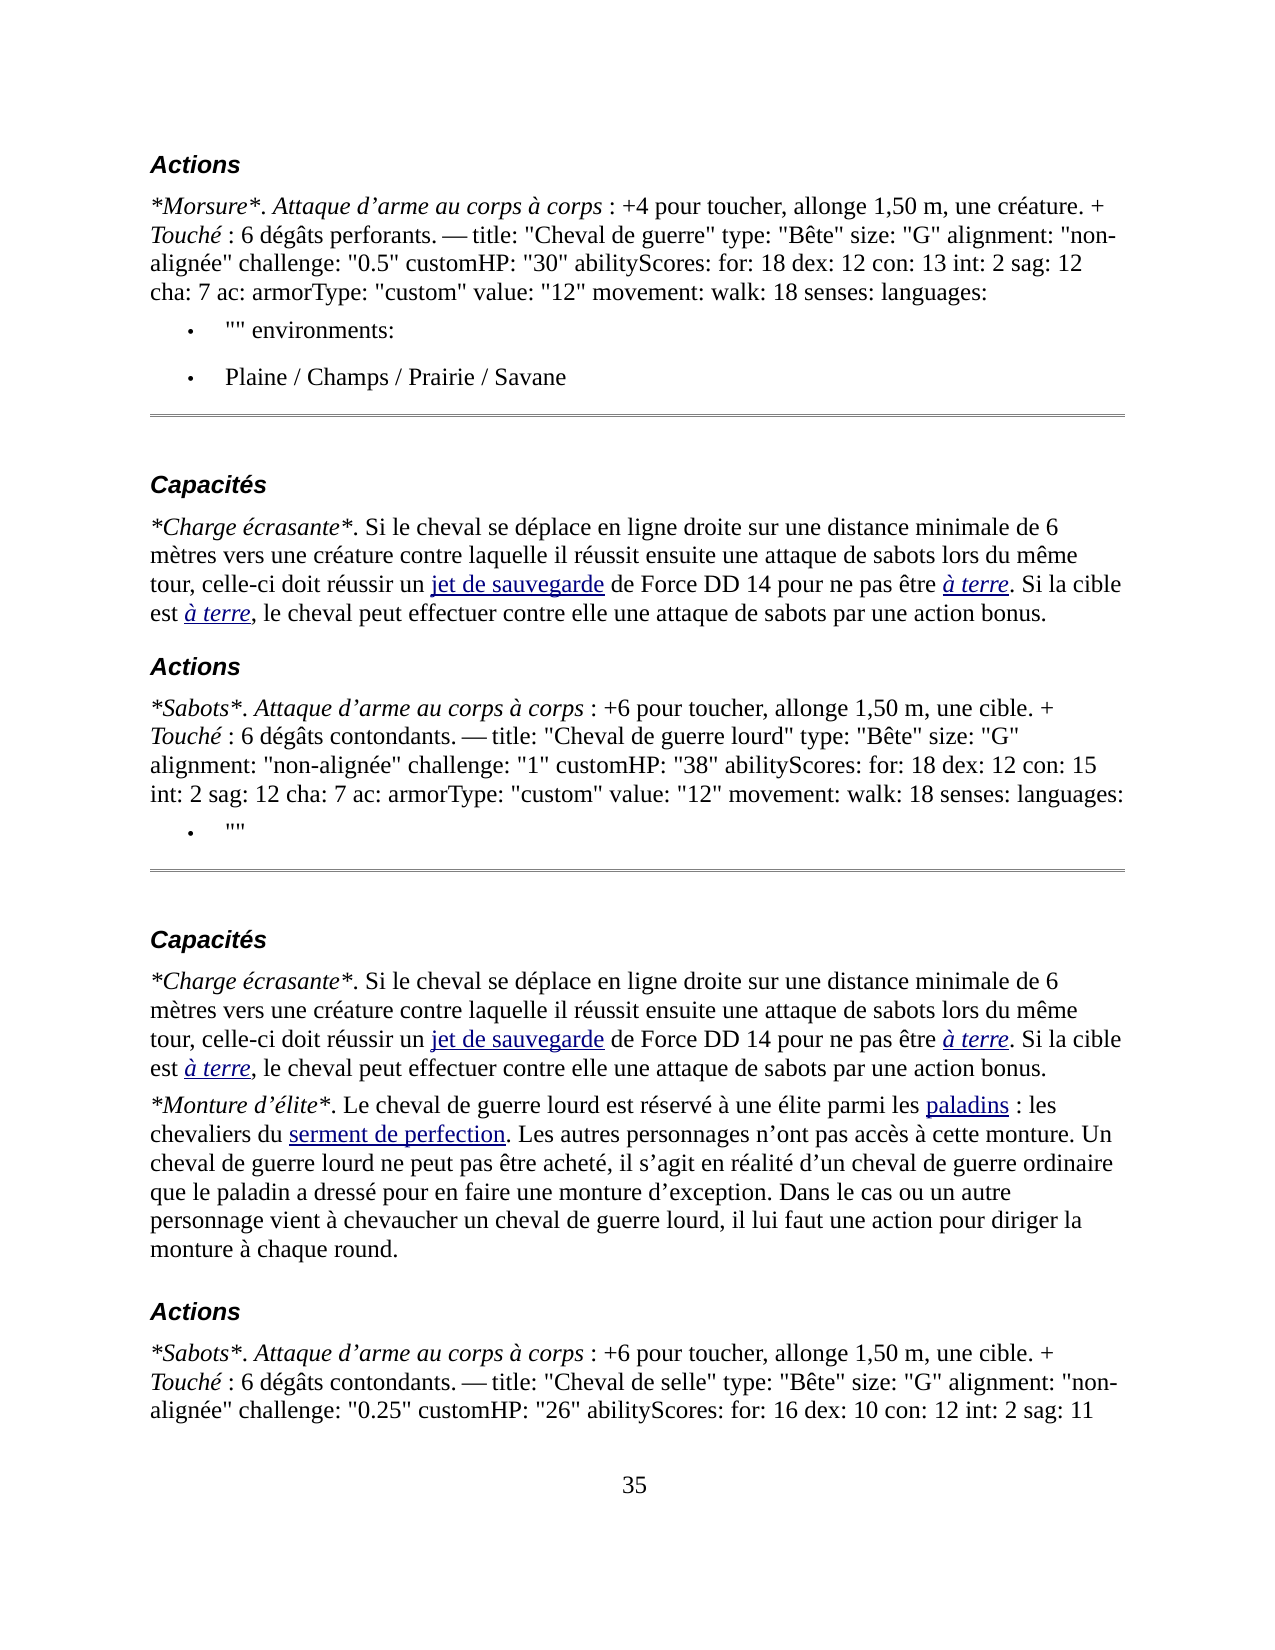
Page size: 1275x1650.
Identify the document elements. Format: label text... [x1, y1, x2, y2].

subtitle Capacités [150, 471, 1125, 499]
list "" [187, 817, 1125, 845]
text *Morsure*. Attaque d’arme au corps à corps : +4 pour toucher, allonge 1,50 m, une créature. + Touché : 6 dégâts perforants. — title: "Cheval de guerre" type: "Bête" size: "G" alignment: "non-alignée" challenge: "0.5" customHP: "30" abilityScores: for: 18 dex: 12 con: 13 int: 2 sag: 12 cha: 7 ac: armorType: "custom" value: "12" movement: walk: 18 senses: languages: [150, 191, 1125, 306]
list "" environments: [187, 315, 1125, 344]
subtitle Actions [150, 1297, 1125, 1325]
text *Charge écrasante*. Si le cheval se déplace en ligne droite sur une distance minimale de 6 mètres vers une créature contre laquelle il réussit ensuite une attaque de sabots lors du même tour, celle-ci doit réussir un jet de sauvegarde de Force DD 14 pour ne pas être à terre. Si la cible est à terre, le cheval peut effectuer contre elle une attaque de sabots par une action bonus. [150, 966, 1125, 1081]
subtitle Actions [150, 150, 1125, 178]
text *Sabots*. Attaque d’arme au corps à corps : +6 pour toucher, allonge 1,50 m, une cible. + Touché : 6 dégâts contondants. — title: "Cheval de selle" type: "Bête" size: "G" alignment: "non-alignée" challenge: "0.25" customHP: "26" abilityScores: for: 16 dex: 10 con: 12 int: 2 sag: 11 [150, 1338, 1125, 1424]
text *Charge écrasante*. Si le cheval se déplace en ligne droite sur une distance minimale de 6 mètres vers une créature contre laquelle il réussit ensuite une attaque de sabots lors du même tour, celle-ci doit réussir un jet de sauvegarde de Force DD 14 pour ne pas être à terre. Si la cible est à terre, le cheval peut effectuer contre elle une attaque de sabots par une action bonus. [150, 512, 1125, 627]
subtitle Capacités [150, 925, 1125, 954]
subtitle Actions [150, 652, 1125, 680]
list Plaine / Champs / Prairie / Savane [187, 362, 1125, 390]
text *Sabots*. Attaque d’arme au corps à corps : +6 pour toucher, allonge 1,50 m, une cible. + Touché : 6 dégâts contondants. — title: "Cheval de guerre lourd" type: "Bête" size: "G" alignment: "non-alignée" challenge: "1" customHP: "38" abilityScores: for: 18 dex: 12 con: 15 int: 2 sag: 12 cha: 7 ac: armorType: "custom" value: "12" movement: walk: 18 senses: languages: [150, 693, 1125, 808]
text *Monture d’élite*. Le cheval de guerre lourd est réservé à une élite parmi les paladins : les chevaliers du serment de perfection. Les autres personnages n’ont pas accès à cette monture. Un cheval de guerre lourd ne peut pas être acheté, il s’agit en réalité d’un cheval de guerre ordinaire que le paladin a dressé pour en faire une monture d’exception. Dans le cas ou un autre personnage vient à chevaucher un cheval de guerre lourd, il lui faut une action pour diriger la monture à chaque round. [150, 1090, 1125, 1263]
